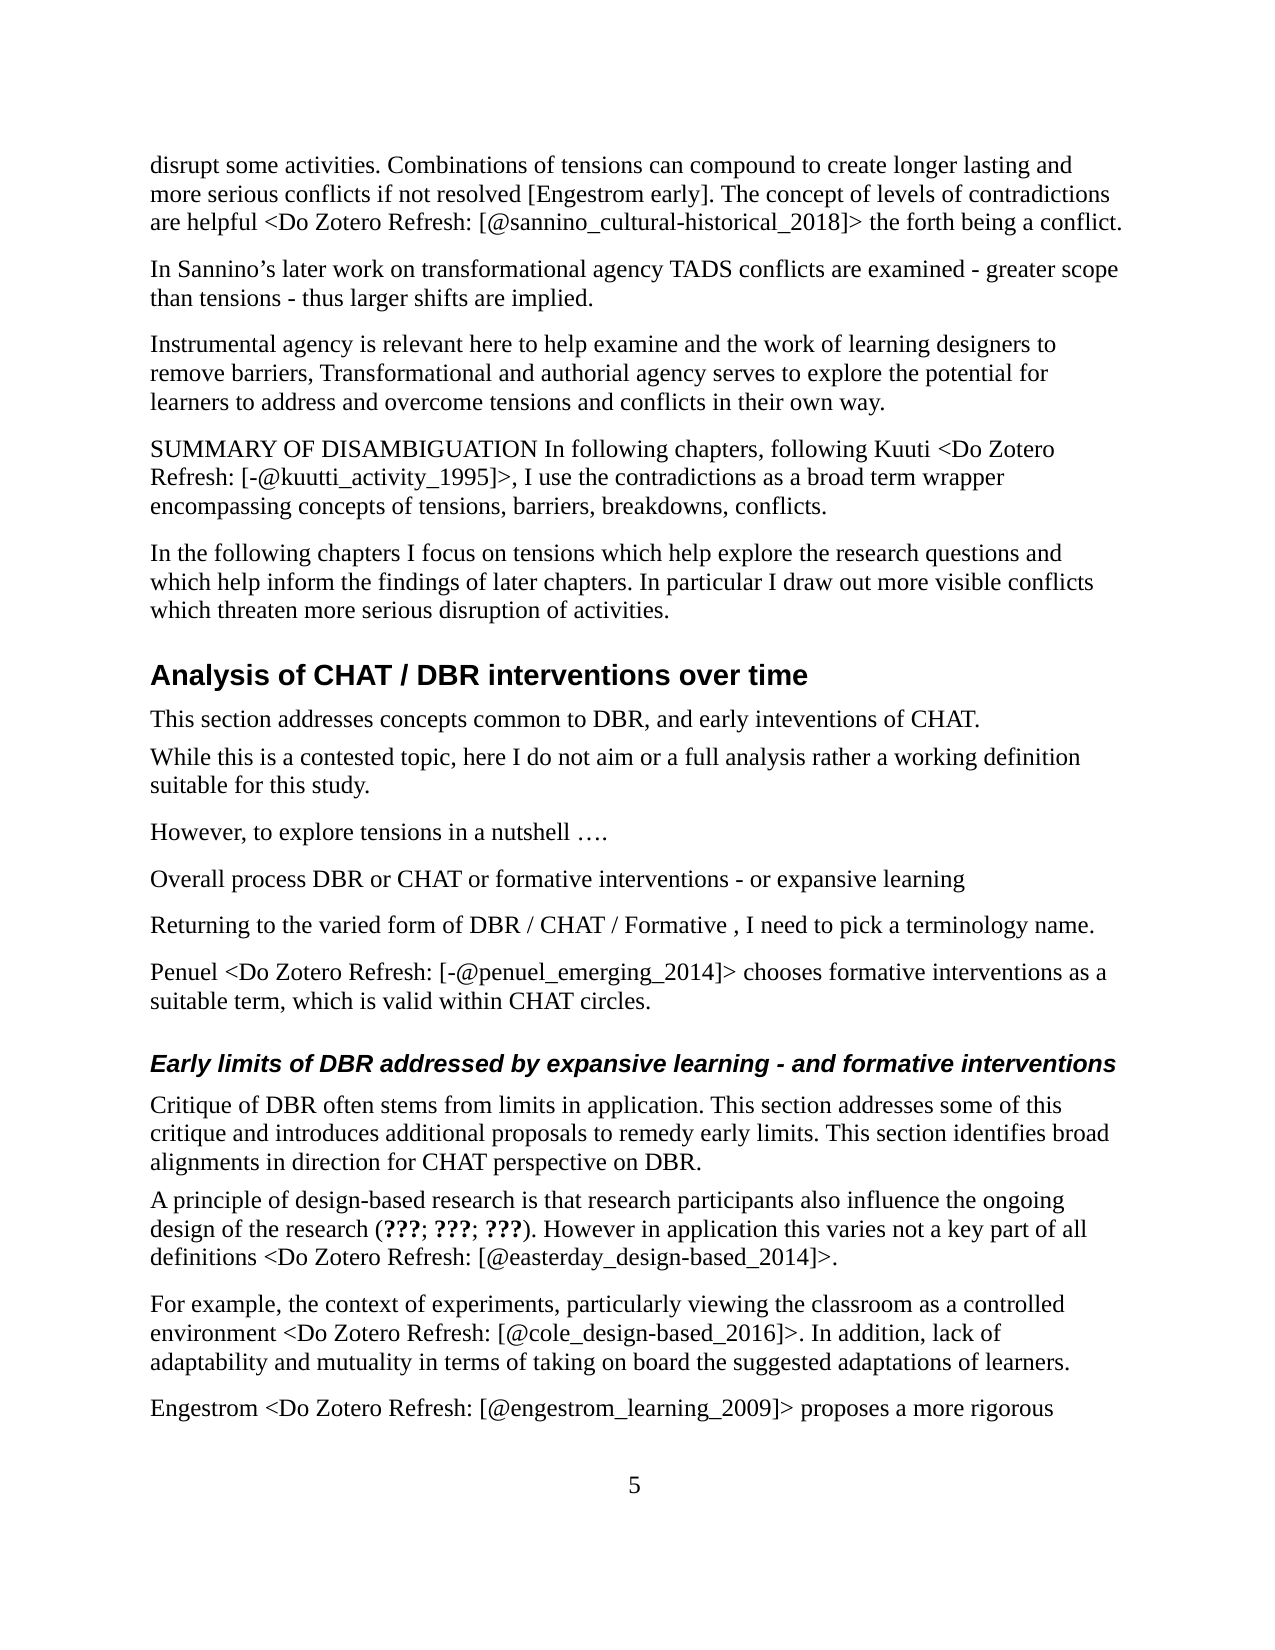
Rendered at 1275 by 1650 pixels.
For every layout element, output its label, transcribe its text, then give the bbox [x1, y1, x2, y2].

text Instrumental agency is relevant here to help examine and the work of learning designers to remove barriers, Transformational and authorial agency serves to explore the potential for learners to address and overcome tensions and conflicts in their own way. [150, 329, 1125, 416]
text A principle of design-based research is that research participants also influence the ongoing design of the research (???; ???; ???). However in application this varies not a key part of all definitions <Do Zotero Refresh: [@easterday_design-based_2014]>. [150, 1185, 1125, 1271]
text In the following chapters I focus on tensions which help explore the research questions and which help inform the findings of later chapters. In particular I draw out more visible conflicts which threaten more serious disruption of activities. [150, 538, 1125, 624]
text However, to explore tensions in a nutshell …. [150, 817, 1125, 846]
text While this is a contested topic, here I do not aim or a full analysis rather a working definition suitable for this study. [150, 742, 1125, 799]
subtitle Analysis of CHAT / DBR interventions over time [150, 658, 1125, 692]
subtitle Early limits of DBR addressed by expansive learning - and formative interventions [150, 1049, 1125, 1077]
text This section addresses concepts common to DBR, and early inteventions of CHAT. [150, 704, 1125, 733]
text disrupt some activities. Combinations of tensions can compound to create longer lasting and more serious conflicts if not resolved [Engestrom early]. The concept of levels of contradictions are helpful <Do Zotero Refresh: [@sannino_cultural-historical_2018]> the forth being a conflict. [150, 150, 1125, 236]
text For example, the context of experiments, particularly viewing the classroom as a controlled environment <Do Zotero Refresh: [@cole_design-based_2016]>. In addition, lack of adaptability and mutuality in terms of taking on board the suggested adaptations of learners. [150, 1289, 1125, 1375]
text Penuel <Do Zotero Refresh: [-@penuel_emerging_2014]> chooses formative interventions as a suitable term, which is valid within CHAT circles. [150, 957, 1125, 1015]
text SUMMARY OF DISAMBIGUATION In following chapters, following Kuuti <Do Zotero Refresh: [-@kuutti_activity_1995]>, I use the contradictions as a broad term wrapper encompassing concepts of tensions, barriers, breakdowns, conflicts. [150, 434, 1125, 520]
text Returning to the varied form of DBR / CHAT / Formative , I need to pick a terminology name. [150, 911, 1125, 939]
text Overall process DBR or CHAT or formative interventions - or expansive learning [150, 864, 1125, 893]
text Critique of DBR often stems from limits in application. This section addresses some of this critique and introduces additional proposals to remedy early limits. This section identifies broad alignments in direction for CHAT perspective on DBR. [150, 1090, 1125, 1176]
text Engestrom <Do Zotero Refresh: [@engestrom_learning_2009]> proposes a more rigorous [150, 1393, 1125, 1422]
text In Sannino’s later work on transformational agency TADS conflicts are examined - greater scope than tensions - thus larger shifts are implied. [150, 254, 1125, 312]
